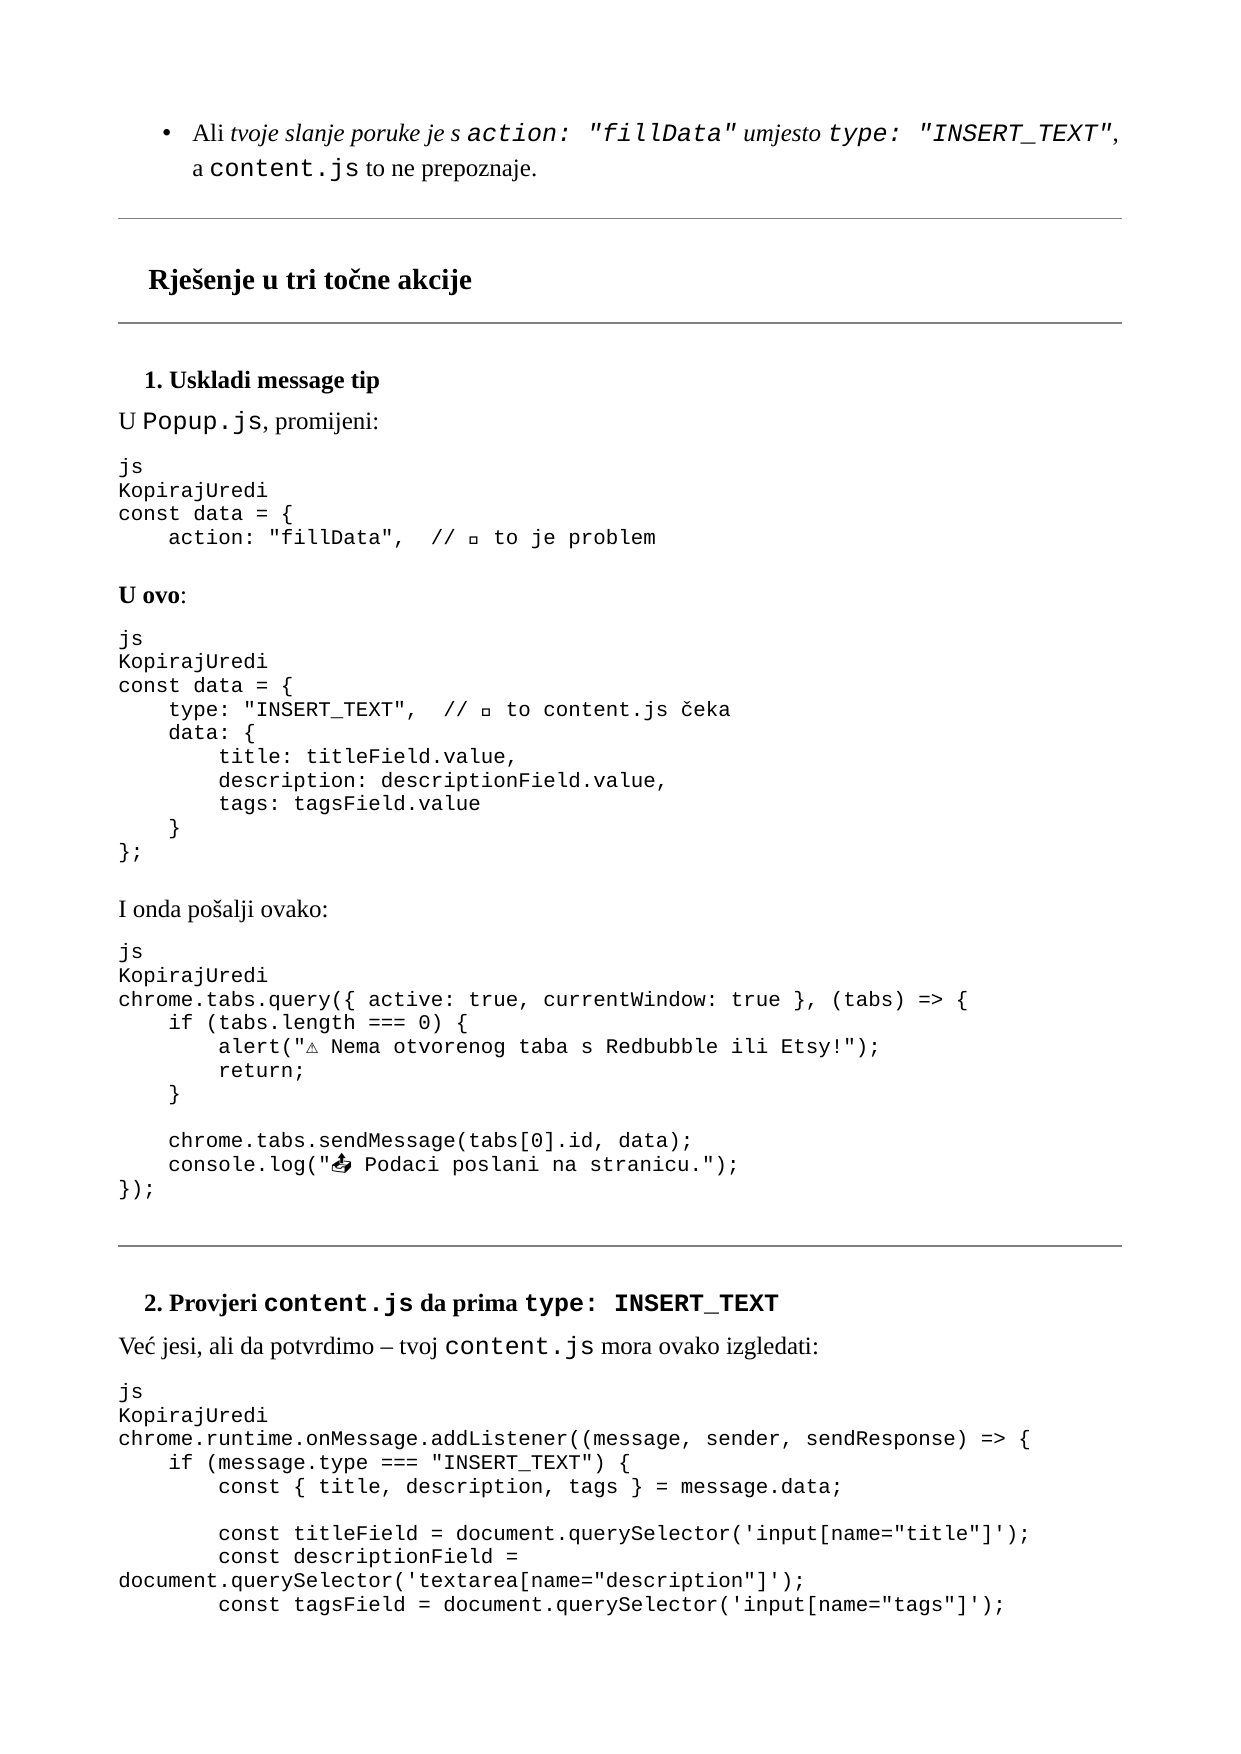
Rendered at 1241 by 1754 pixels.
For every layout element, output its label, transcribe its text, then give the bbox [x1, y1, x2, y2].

text } [118, 817, 1122, 841]
text KopirajUredi [118, 651, 1122, 675]
text data: { [118, 722, 1122, 746]
text chrome.tabs.query({ active: true, currentWindow: true }, (tabs) => { [118, 989, 1122, 1012]
text }; [118, 841, 1122, 864]
text I onda pošalji ovako: [118, 894, 1122, 922]
text KopirajUredi [118, 965, 1122, 989]
text return; [118, 1059, 1122, 1083]
text title: titleField.value, [118, 746, 1122, 770]
text const tagsField = document.querySelector('input[name="tags"]'); [118, 1594, 1122, 1617]
text Već jesi, ali da potvrdimo – tvoj content.js mora ovako izgledati: [118, 1331, 1122, 1362]
text if (tabs.length === 0) { [118, 1012, 1122, 1036]
text const { title, description, tags } = message.data; [118, 1476, 1122, 1499]
text console.log("📤 Podaci poslani na stranicu."); [118, 1154, 1122, 1178]
text if (message.type === "INSERT_TEXT") { [118, 1452, 1122, 1476]
text const descriptionField = document.querySelector('textarea[name="description"]'); [118, 1547, 1122, 1594]
text } [118, 1083, 1122, 1107]
text const data = { [118, 503, 1122, 527]
text action: "fillData", // ❌ to je problem [118, 527, 1122, 551]
text alert("⚠️ Nema otvorenog taba s Redbubble ili Etsy!"); [118, 1036, 1122, 1059]
text U ovo: [118, 580, 1122, 609]
text chrome.runtime.onMessage.addListener((message, sender, sendResponse) => { [118, 1428, 1122, 1452]
text type: "INSERT_TEXT", // ✅ to content.js čeka [118, 699, 1122, 722]
subtitle ✅ 2. Provjeri content.js da prima type: INSERT_TEXT [118, 1288, 1122, 1318]
text js [118, 941, 1122, 965]
subtitle 🔧 Rješenje u tri točne akcije [118, 262, 1122, 296]
text chrome.tabs.sendMessage(tabs[0].id, data); [118, 1131, 1122, 1154]
text js [118, 456, 1122, 480]
text KopirajUredi [118, 480, 1122, 503]
text js [118, 1381, 1122, 1405]
subtitle ✅ 1. Uskladi message tip [118, 365, 1122, 394]
text js [118, 628, 1122, 651]
text tags: tagsField.value [118, 793, 1122, 817]
text }); [118, 1178, 1122, 1201]
text KopirajUredi [118, 1405, 1122, 1428]
text const titleField = document.querySelector('input[name="title"]'); [118, 1523, 1122, 1547]
text U Popup.js, promijeni: [118, 406, 1122, 437]
list Ali tvoje slanje poruke je s action: "fillData" umjesto type: "INSERT_TEXT", a content.js to ne prepoznaje. [162, 118, 1122, 184]
text const data = { [118, 675, 1122, 699]
text description: descriptionField.value, [118, 770, 1122, 793]
